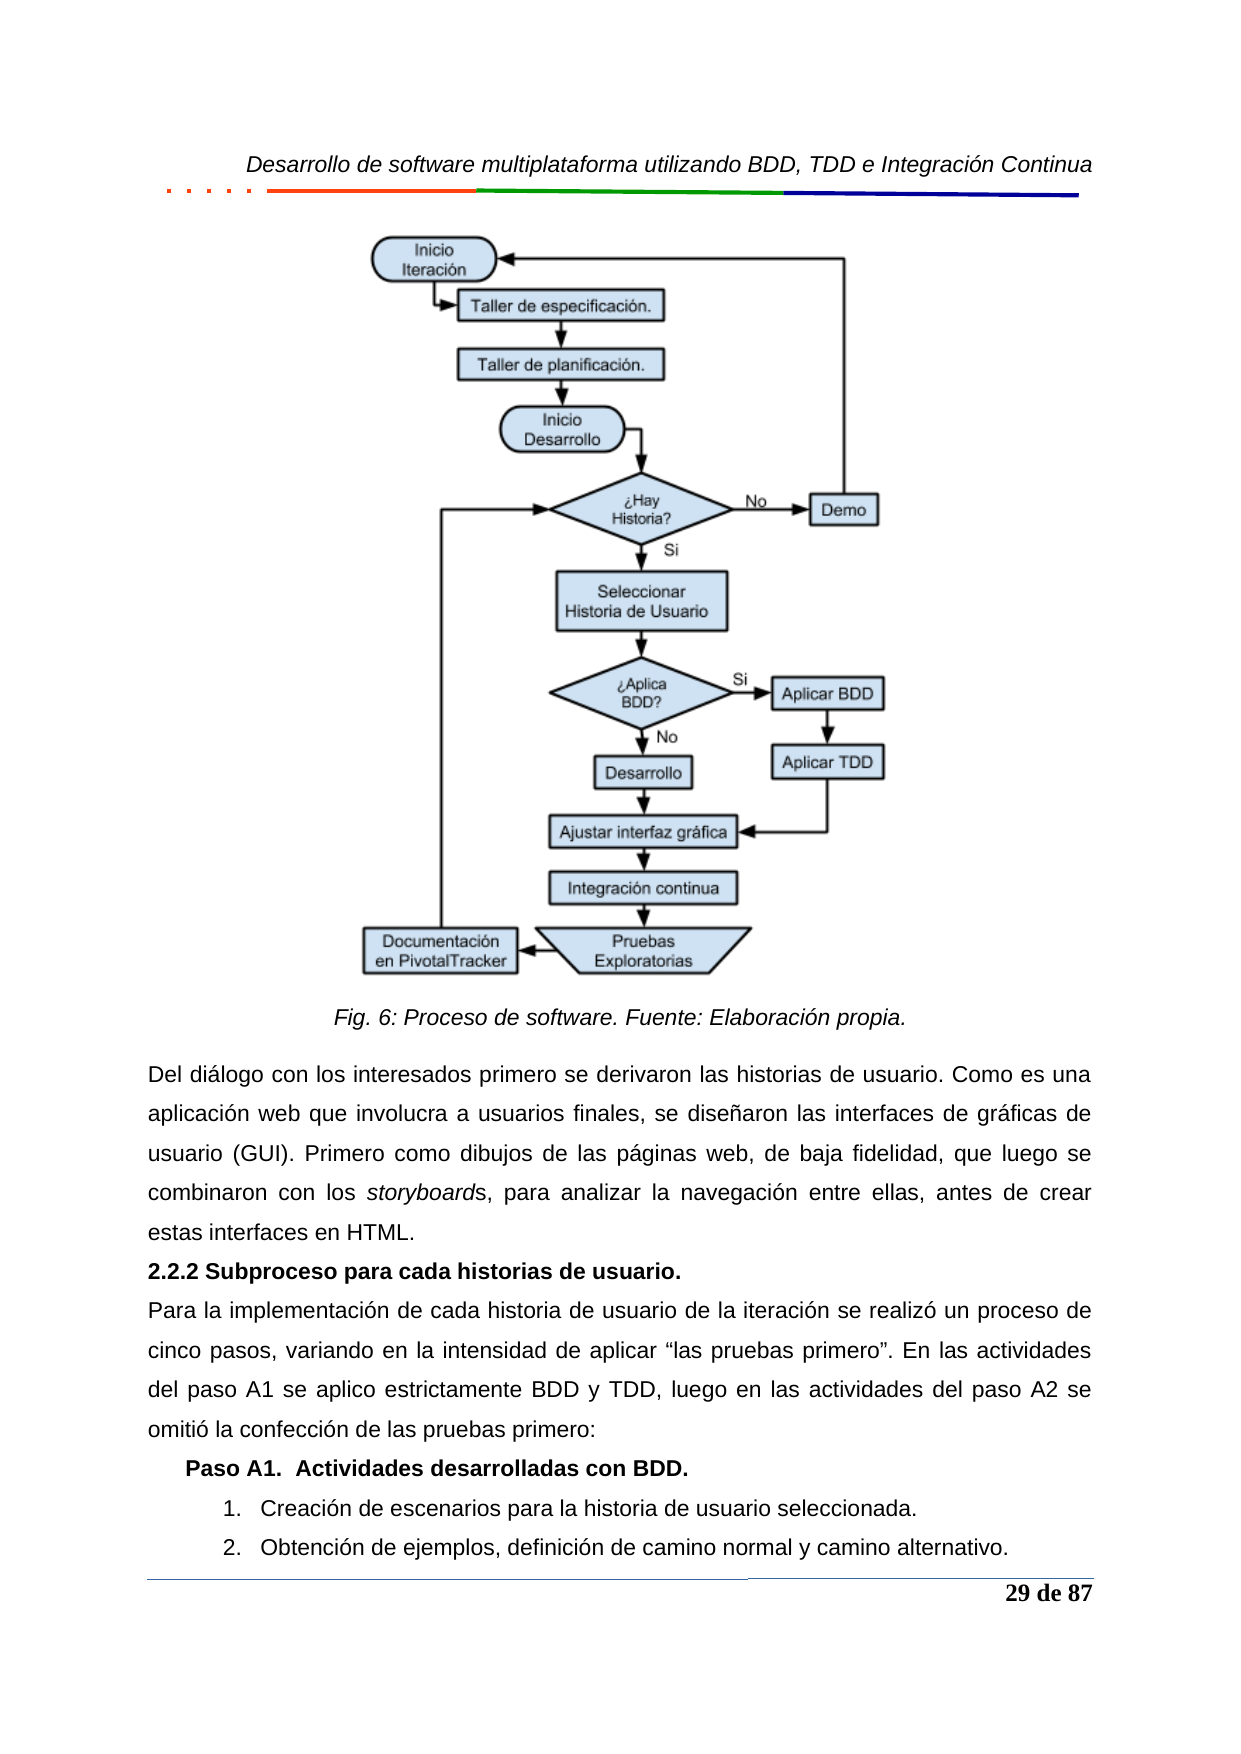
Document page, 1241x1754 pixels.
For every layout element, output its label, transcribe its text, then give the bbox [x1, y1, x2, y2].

text 2.2.2 Subproceso para cada historias de usuario. [148, 1258, 1093, 1284]
picture [348, 227, 893, 981]
text Para la implementación de cada historia de usuario de la iteración se realizó un proceso de cinco pasos, variando en la intensidad de aplicar “las pruebas primero”. En las actividades del paso A1 se aplico estrictamente BDD y TDD, luego en las actividades del paso A2 se omitió la confección de las pruebas primero: [148, 1297, 1093, 1442]
list Creación de escenarios para la historia de usuario seleccionada. [223, 1495, 1093, 1521]
table_cell Fig. 6: Proceso de software. Fuente: Elaboración propia. [148, 986, 1093, 1049]
list Obtención de ejemplos, definición de camino normal y camino alternativo. [223, 1534, 1093, 1561]
table_header [148, 222, 1093, 986]
list Del diálogo con los interesados primero se derivaron las historias de usuario. Como es una aplicación web que involucra a usuarios finales, se diseñaron las interfaces de gráficas de usuario (GUI). Primero como dibujos de las páginas web, de baja fidelidad, que luego se combinaron con los storyboards, para analizar la navegación entre ellas, antes de crear estas interfaces en HTML. [148, 1061, 1093, 1245]
list Actividades desarrolladas con BDD. [185, 1455, 1093, 1482]
